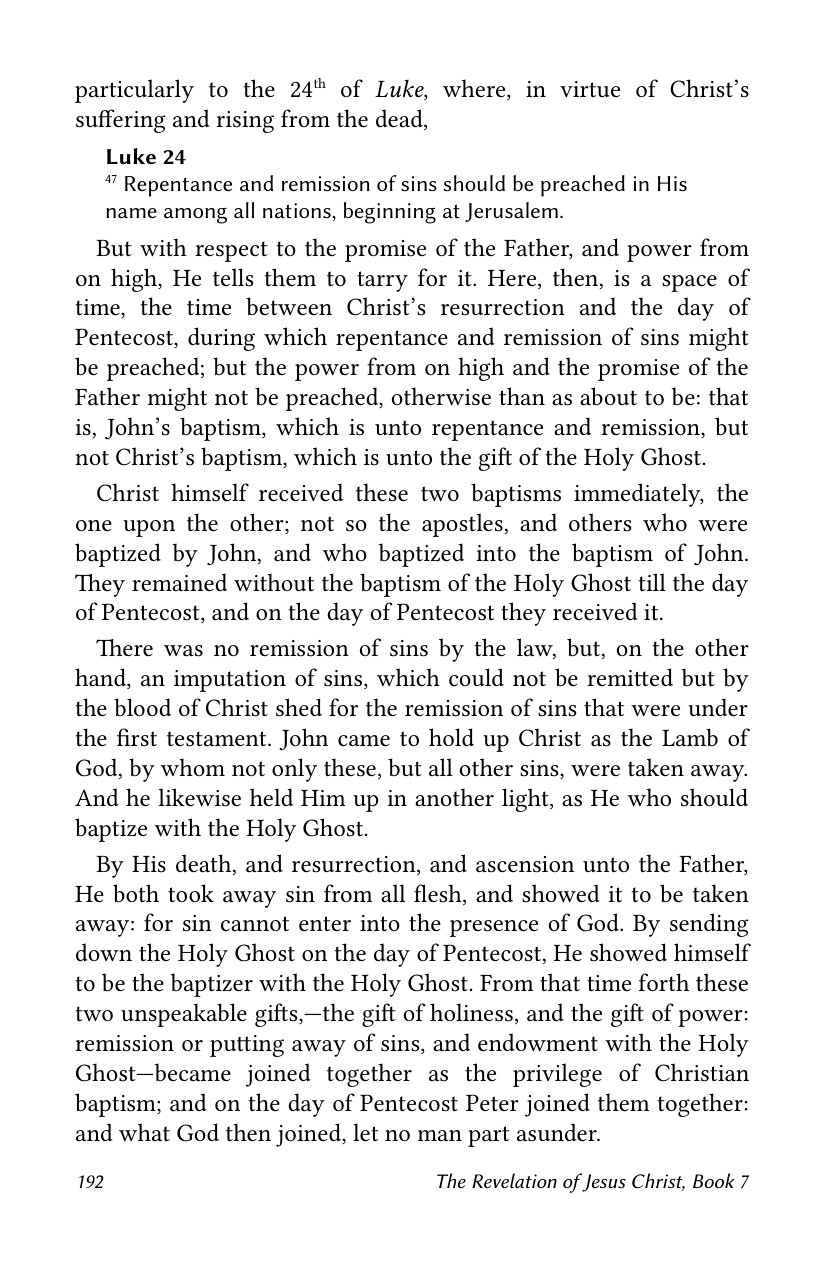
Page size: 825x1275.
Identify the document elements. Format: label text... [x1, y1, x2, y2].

text Luke 24 [105, 144, 750, 170]
text 47 Repentance and remission of sins should be preached in His name among all nations, beginning at Jerusalem. [105, 171, 720, 224]
text But with respect to the promise of the Father, and power from on high, He tells them to tarry for it. Here, then, is a space of time, the time between Christ’s resurrection and the day of Pentecost, during which repentance and remission of sins might be preached; but the power from on high and the promise of the Father might not be preached, otherwise than as about to be: that is, John’s baptism, which is unto repentance and remission, but not Christ’s baptism, which is unto the gift of the Holy Ghost. [75, 234, 750, 471]
text There was no remission of sins by the law, but, on the other hand, an imputation of sins, which could not be remitted but by the blood of Christ shed for the remission of sins that were under the first testament. John came to hold up Christ as the Lamb of God, by whom not only these, but all other sins, were taken away. And he likewise held Him up in another light, as He who should baptize with the Holy Ghost. [75, 634, 750, 842]
text particularly to the 24th of Luke, where, in virtue of Christ’s suffering and rising from the dead, [75, 75, 750, 133]
text By His death, and resurrection, and ascension unto the Father, He both took away sin from all flesh, and showed it to be taken away: for sin cannot enter into the presence of God. By sending down the Holy Ghost on the day of Pentecost, He showed himself to be the baptizer with the Holy Ghost. From that time forth these two unspeakable gifts,—the gift of holiness, and the gift of power: remission or putting away of sins, and endowment with the Holy Ghost—became joined together as the privilege of Christian baptism; and on the day of Pentecost Peter joined them together: and what God then joined, let no man part asunder. [75, 850, 750, 1147]
text Christ himself received these two baptisms immediately, the one upon the other; not so the apostles, and others who were baptized by John, and who baptized into the baptism of John. They remained without the baptism of the Holy Ghost till the day of Pentecost, and on the day of Pentecost they received it. [75, 479, 750, 627]
